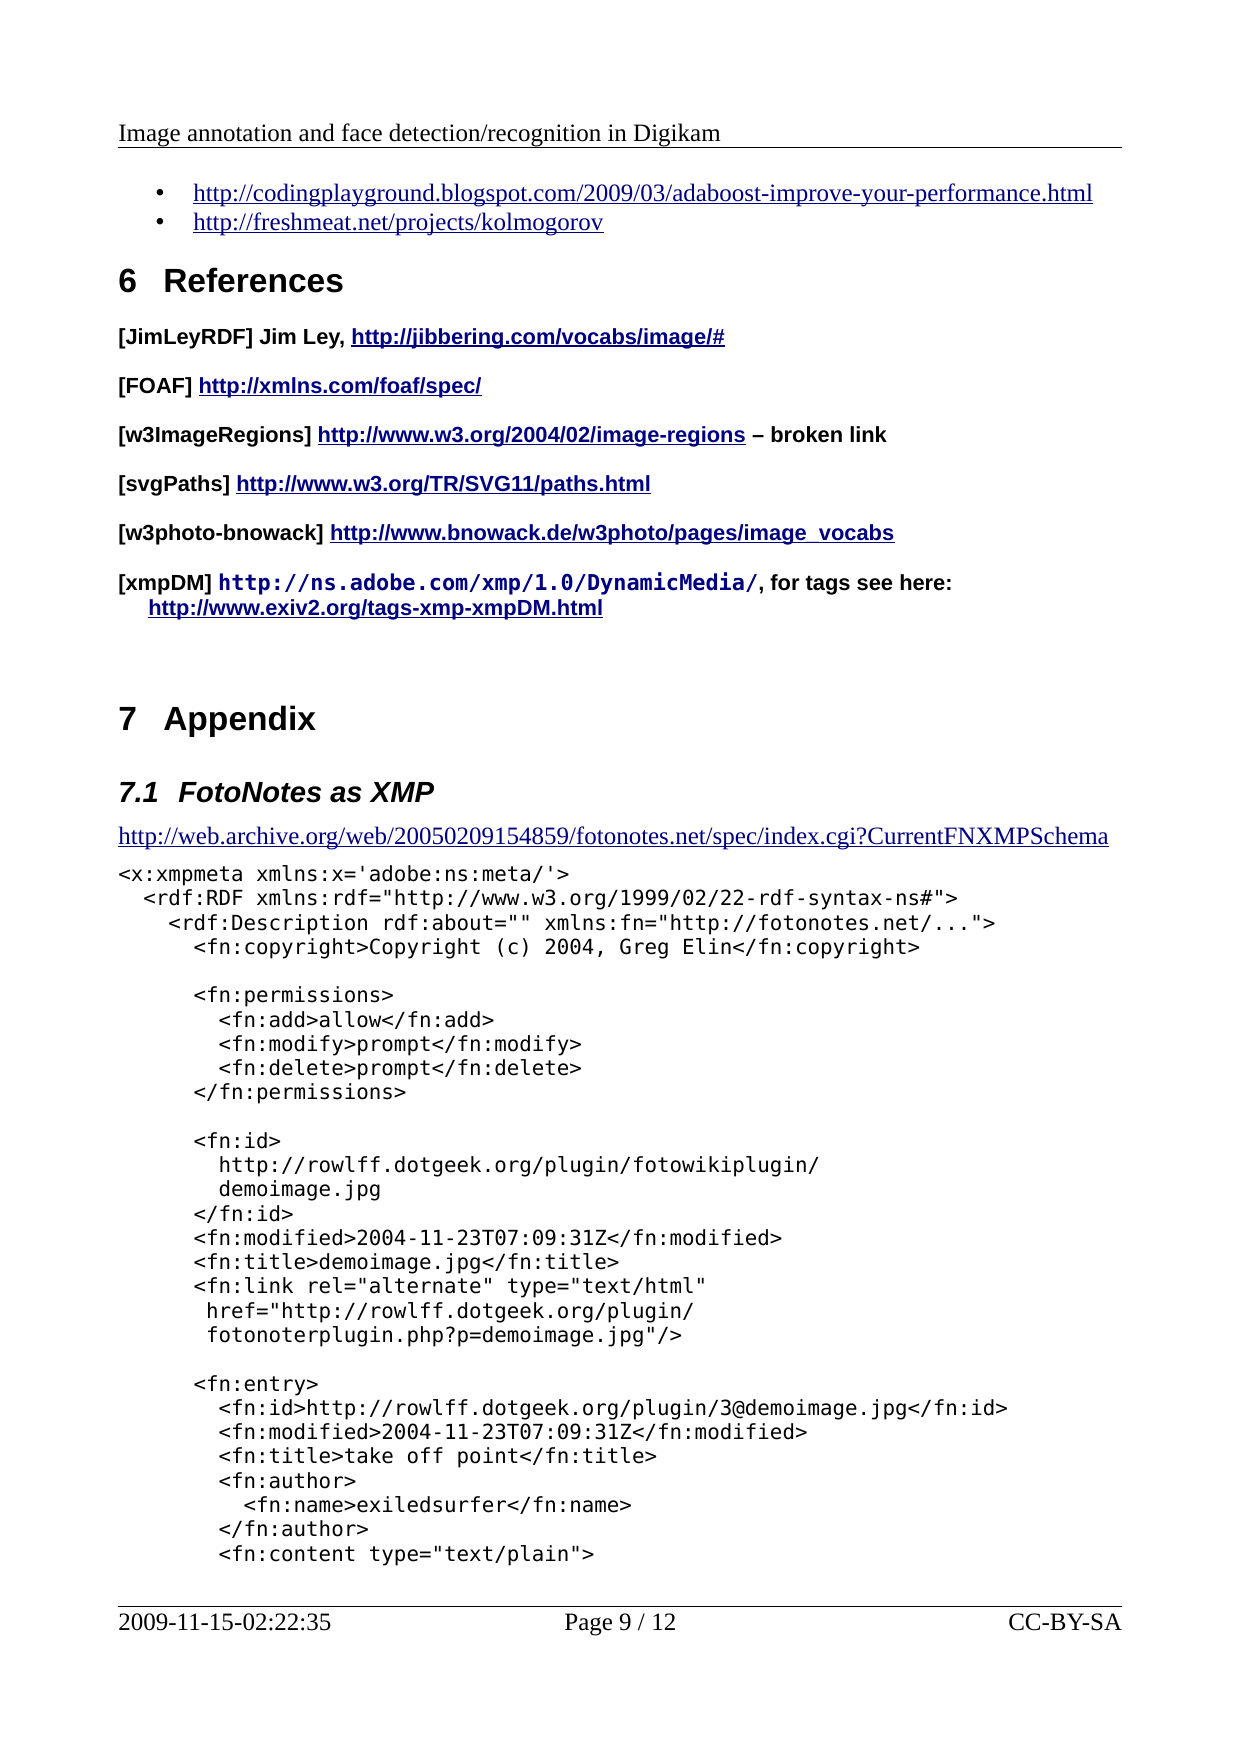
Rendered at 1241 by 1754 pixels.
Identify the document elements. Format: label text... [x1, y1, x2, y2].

list http://codingplayground.blogspot.com/2009/03/adaboost-improve-your-performance.html [156, 178, 1122, 207]
text <fn:copyright>Copyright (c) 2004, Greg Elin</fn:copyright> [118, 935, 1122, 959]
text <fn:title>take off point</fn:title> [118, 1444, 1122, 1469]
text href="http://rowlff.dotgeek.org/plugin/ [118, 1299, 1122, 1323]
text <rdf:RDF xmlns:rdf="http://www.w3.org/1999/02/22-rdf-syntax-ns#"> [118, 886, 1122, 911]
subtitle [xmpDM] http://ns.adobe.com/xmp/1.0/DynamicMedia/, for tags see here: http://www.exiv2.org/tags-xmp-xmpDM.html [118, 569, 1122, 620]
text fotonoterplugin.php?p=demoimage.jpg"/> [118, 1323, 1122, 1347]
text <fn:delete>prompt</fn:delete> [118, 1056, 1122, 1080]
subtitle [svgPaths] http://www.w3.org/TR/SVG11/paths.html [118, 471, 1122, 496]
subtitle [w3photo-bnowack] http://www.bnowack.de/w3photo/pages/image_vocabs [118, 520, 1122, 545]
subtitle [FOAF] http://xmlns.com/foaf/spec/ [118, 373, 1122, 398]
subtitle [w3ImageRegions] http://www.w3.org/2004/02/image-regions – broken link [118, 422, 1122, 447]
text http://rowlff.dotgeek.org/plugin/fotowikiplugin/ [118, 1153, 1122, 1177]
text <fn:link rel="alternate" type="text/html" [118, 1274, 1122, 1299]
subtitle References [118, 260, 1122, 299]
text <fn:author> [118, 1469, 1122, 1493]
text <fn:content type="text/plain"> [118, 1542, 1122, 1566]
text <fn:title>demoimage.jpg</fn:title> [118, 1250, 1122, 1274]
text <fn:add>allow</fn:add> [118, 1008, 1122, 1032]
text <rdf:Description rdf:about="" xmlns:fn="http://fotonotes.net/..."> [118, 911, 1122, 935]
text </fn:permissions> [118, 1080, 1122, 1105]
text </fn:author> [118, 1517, 1122, 1542]
text </fn:id> [118, 1202, 1122, 1226]
subtitle FotoNotes as XMP [118, 775, 1122, 808]
text <fn:modified>2004-11-23T07:09:31Z</fn:modified> [118, 1420, 1122, 1444]
text http://web.archive.org/web/20050209154859/fotonotes.net/spec/index.cgi?CurrentFNXMPSchema [118, 821, 1122, 849]
subtitle [JimLeyRDF] Jim Ley, http://jibbering.com/vocabs/image/# [118, 323, 1122, 349]
subtitle Appendix [118, 698, 1122, 737]
list http://freshmeat.net/projects/kolmogorov [156, 207, 1122, 235]
text demoimage.jpg [118, 1177, 1122, 1202]
text <fn:modified>2004-11-23T07:09:31Z</fn:modified> [118, 1226, 1122, 1250]
text <fn:name>exiledsurfer</fn:name> [118, 1493, 1122, 1517]
text <x:xmpmeta xmlns:x='adobe:ns:meta/'> [118, 862, 1122, 886]
text <fn:entry> [118, 1372, 1122, 1396]
text <fn:permissions> [118, 983, 1122, 1008]
text <fn:modify>prompt</fn:modify> [118, 1032, 1122, 1056]
text <fn:id>http://rowlff.dotgeek.org/plugin/3@demoimage.jpg</fn:id> [118, 1396, 1122, 1420]
text <fn:id> [118, 1129, 1122, 1153]
